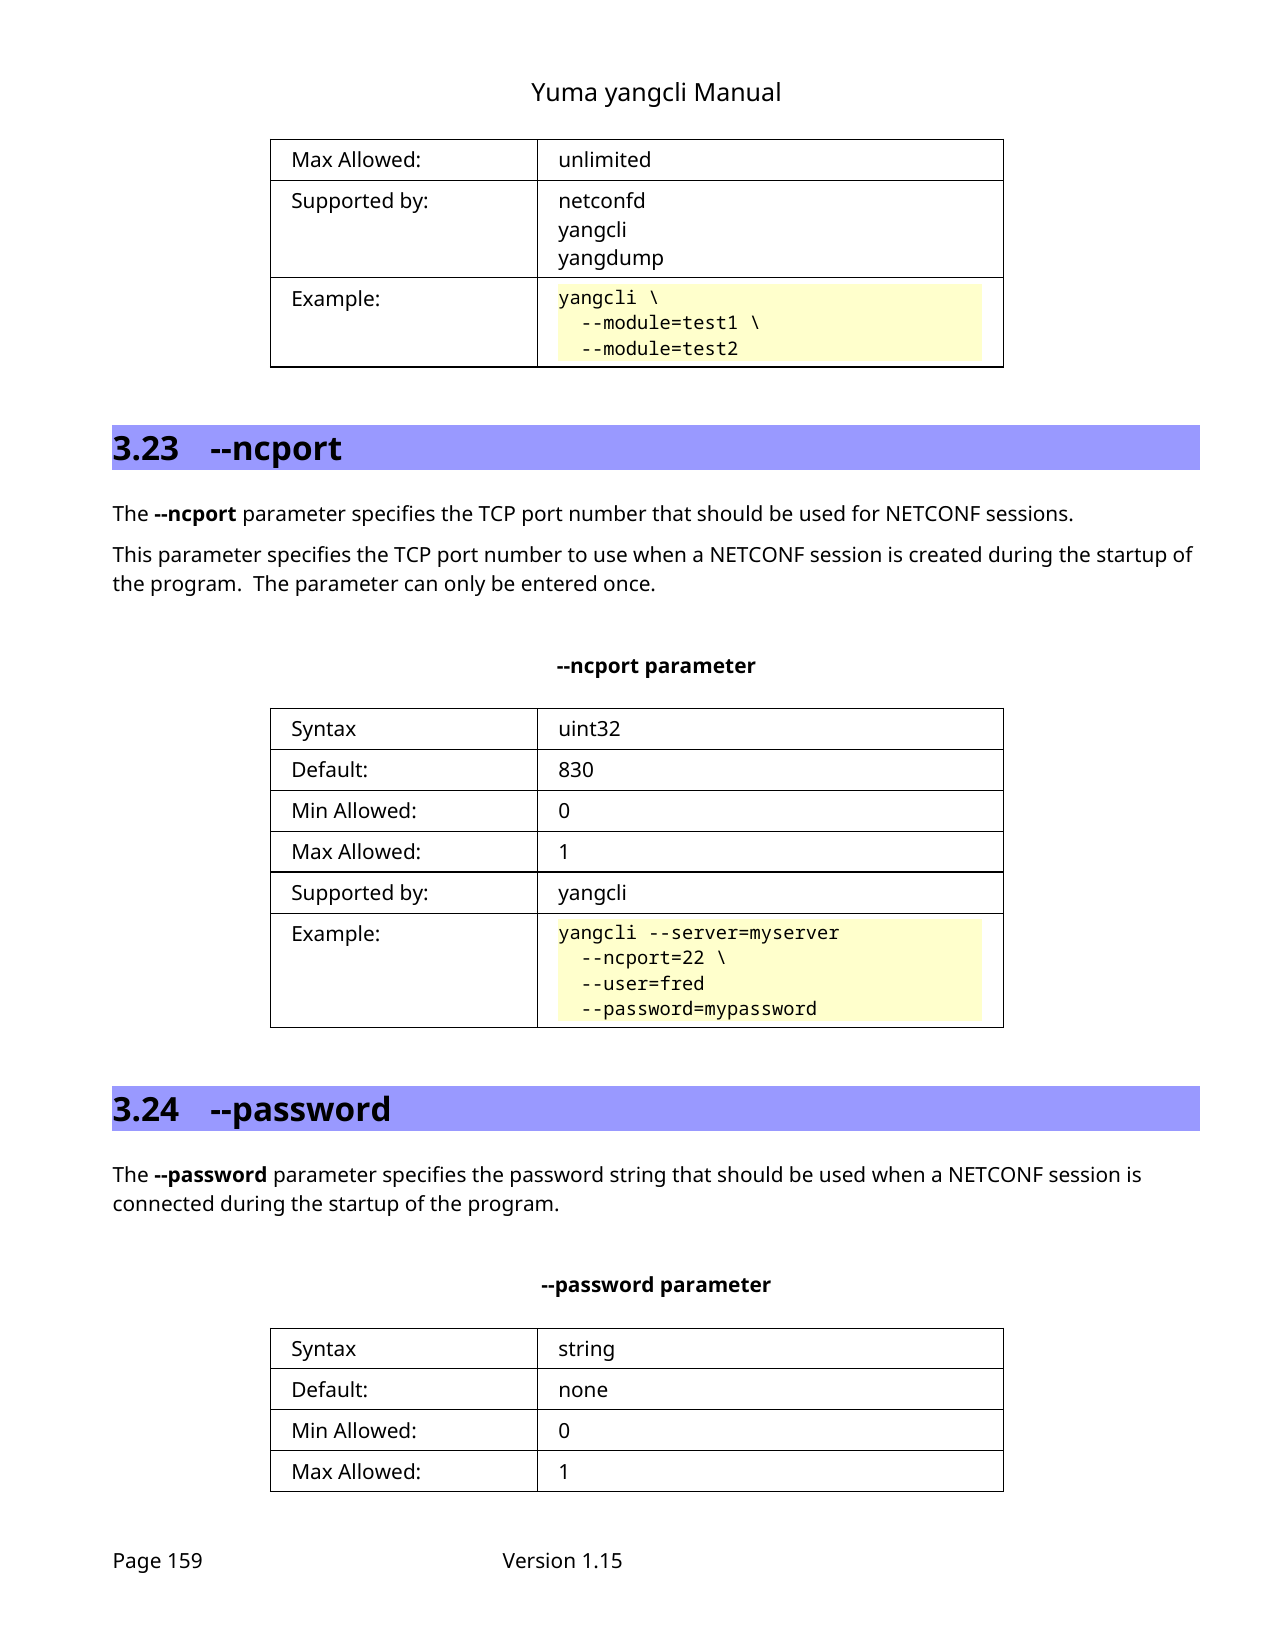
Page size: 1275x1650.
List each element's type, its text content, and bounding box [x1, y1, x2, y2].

table_cell yangcli \ --module=test1 \ --module=test2 [538, 278, 1003, 366]
table_cell 1 [538, 832, 1003, 871]
table_cell Supported by: [271, 873, 537, 912]
table_cell unlimited [538, 140, 1003, 179]
text The --ncport parameter specifies the TCP port number that should be used for NETCONF sessions. [112, 499, 1200, 528]
table_cell 830 [538, 750, 1003, 789]
subtitle --password [112, 1086, 1200, 1131]
table_cell Default: [271, 1369, 537, 1409]
text The --password parameter specifies the password string that should be used when a NETCONF session is connected during the startup of the program. [112, 1160, 1200, 1217]
table_cell Max Allowed: [271, 140, 537, 179]
table_cell Max Allowed: [271, 1451, 537, 1491]
table_cell 1 [538, 1451, 1003, 1491]
table_cell Min Allowed: [271, 1410, 537, 1450]
table_cell yangcli --server=myserver --ncport=22 \ --user=fred --password=mypassword [538, 914, 1003, 1027]
subtitle --ncport [112, 425, 1200, 470]
subtitle --ncport parameter [127, 651, 1185, 679]
table_cell Max Allowed: [271, 832, 537, 871]
table_header Syntax [271, 1329, 537, 1368]
table_cell yangcli [538, 873, 1003, 912]
table_cell Min Allowed: [271, 791, 537, 831]
text This parameter specifies the TCP port number to use when a NETCONF session is created during the startup of the program. The parameter can only be entered once. [112, 541, 1200, 597]
table_cell netconfd yangcli yangdump [538, 181, 1003, 277]
table_cell Example: [271, 914, 537, 1027]
table_cell none [538, 1369, 1003, 1409]
table_cell Supported by: [271, 181, 537, 277]
table_header string [538, 1329, 1003, 1368]
subtitle --password parameter [127, 1271, 1185, 1299]
table_header Syntax [271, 709, 537, 749]
table_cell 0 [538, 1410, 1003, 1450]
table_header uint32 [538, 709, 1003, 749]
table_cell Example: [271, 278, 537, 366]
table_cell Default: [271, 750, 537, 789]
table_cell 0 [538, 791, 1003, 831]
